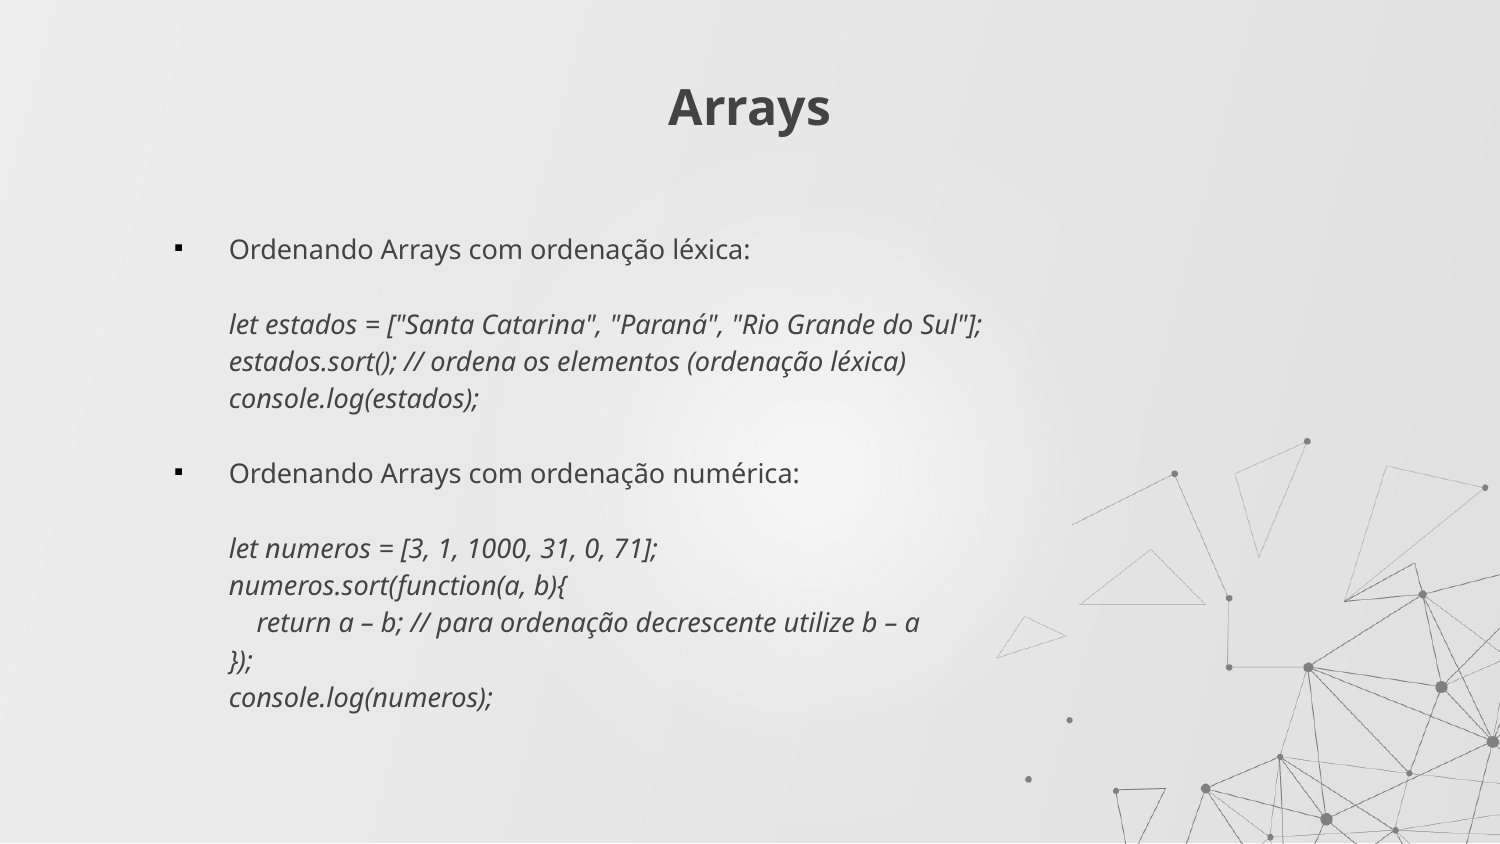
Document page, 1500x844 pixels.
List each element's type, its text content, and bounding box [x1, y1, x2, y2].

title Arrays [60, 60, 1441, 216]
picture [0, 0, 1500, 844]
list Ordenando Arrays com ordenação léxica: let estados = ["Santa Catarina", "Paraná", "Rio Grande do Sul"]; estados.sort(); // ordena os elementos (ordenação léxica) console.log(estados); Ordenando Arrays com ordenação numérica: let numeros = [3, 1, 1000, 31, 0, 71]; numeros.sort(function(a, b){ return a – b; // para ordenação decrescente utilize b – a }); console.log(numeros); [142, 216, 1278, 455]
